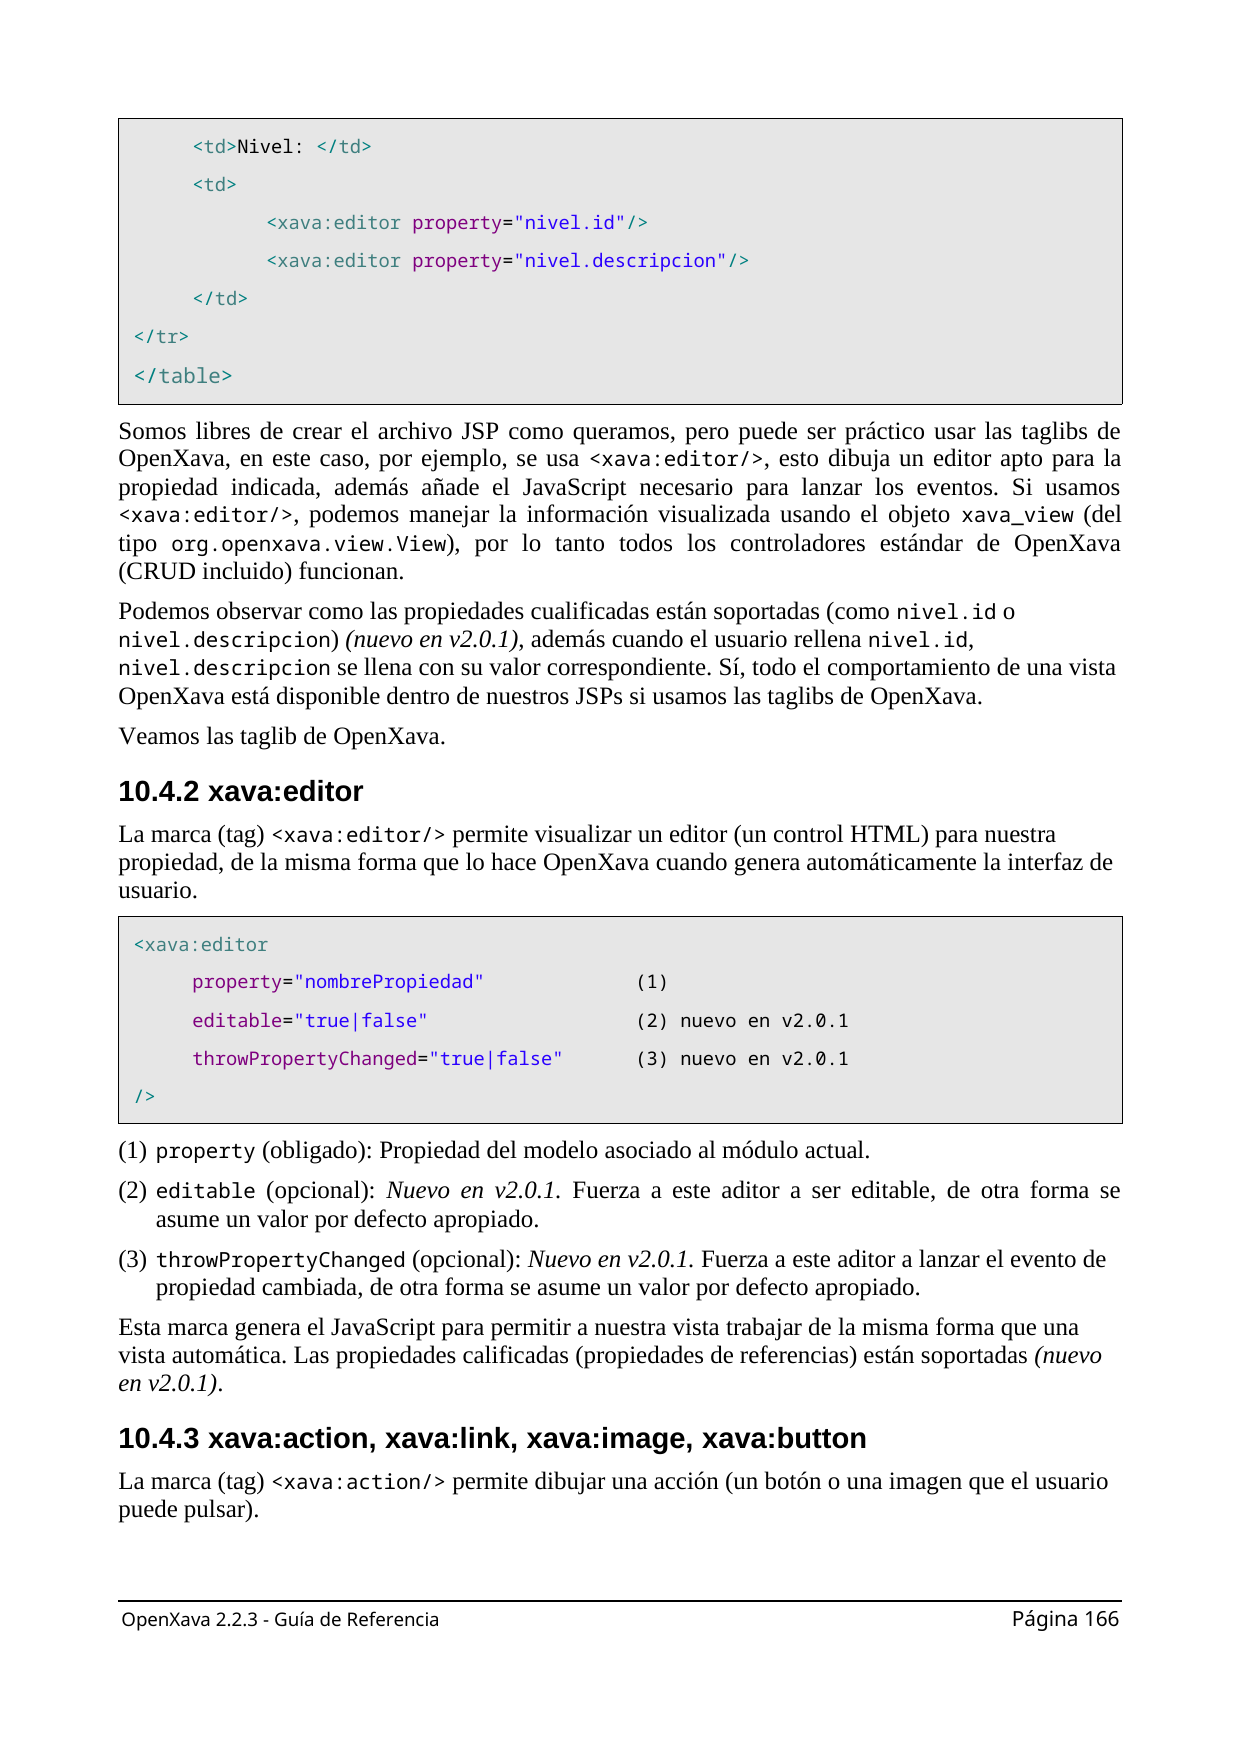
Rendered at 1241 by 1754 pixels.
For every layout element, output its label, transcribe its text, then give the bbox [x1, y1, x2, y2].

text <xava:editor [119, 917, 1122, 954]
subtitle xava:editor [118, 775, 1122, 807]
text editable="true|false" (2) nuevo en v2.0.1 [119, 992, 1122, 1030]
text Podemos observar como las propiedades cualificadas están soportadas (como nivel.id o nivel.descripcion) (nuevo en v2.0.1), además cuando el usuario rellena nivel.id, nivel.descripcion se llena con su valor correspondiente. Sí, todo el comportamiento de una vista OpenXava está disponible dentro de nuestros JSPs si usamos las taglibs de OpenXava. [118, 597, 1122, 709]
list editable (opcional): Nuevo en v2.0.1. Fuerza a este aditor a ser editable, de otra forma se asume un valor por defecto apropiado. [118, 1177, 1122, 1233]
subtitle xava:action, xava:link, xava:image, xava:button [118, 1422, 1122, 1454]
list throwPropertyChanged (opcional): Nuevo en v2.0.1. Fuerza a este aditor a lanzar el evento de propiedad cambiada, de otra forma se asume un valor por defecto apropiado. [118, 1245, 1122, 1301]
text </tr> [119, 308, 1122, 346]
text </table> [119, 346, 1122, 404]
text <xava:editor property="nivel.id"/> [119, 194, 1122, 232]
text <td>Nivel: </td> [119, 119, 1122, 156]
text Veamos las taglib de OpenXava. [118, 722, 1122, 750]
text throwPropertyChanged="true|false" (3) nuevo en v2.0.1 [119, 1030, 1122, 1068]
list property (obligado): Propiedad del modelo asociado al módulo actual. [118, 1136, 1122, 1164]
text <td> [119, 156, 1122, 194]
text Somos libres de crear el archivo JSP como queramos, pero puede ser práctico usar las taglibs de OpenXava, en este caso, por ejemplo, se usa <xava:editor/>, esto dibuja un editor apto para la propiedad indicada, además añade el JavaScript necesario para lanzar los eventos. Si usamos <xava:editor/>, podemos manejar la información visualizada usando el objeto xava_view (del tipo org.openxava.view.View), por lo tanto todos los controladores estándar de OpenXava (CRUD incluido) funcionan. [118, 417, 1122, 584]
text Esta marca genera el JavaScript para permitir a nuestra vista trabajar de la misma forma que una vista automática. Las propiedades calificadas (propiedades de referencias) están soportadas (nuevo en v2.0.1). [118, 1313, 1122, 1397]
text /> [119, 1068, 1122, 1123]
text <xava:editor property="nivel.descripcion"/> [119, 232, 1122, 270]
text La marca (tag) <xava:action/> permite dibujar una acción (un botón o una imagen que el usuario puede pulsar). [118, 1467, 1122, 1523]
text </td> [119, 270, 1122, 308]
text La marca (tag) <xava:editor/> permite visualizar un editor (un control HTML) para nuestra propiedad, de la misma forma que lo hace OpenXava cuando genera automáticamente la interfaz de usuario. [118, 820, 1122, 903]
text property="nombrePropiedad" (1) [119, 954, 1122, 992]
